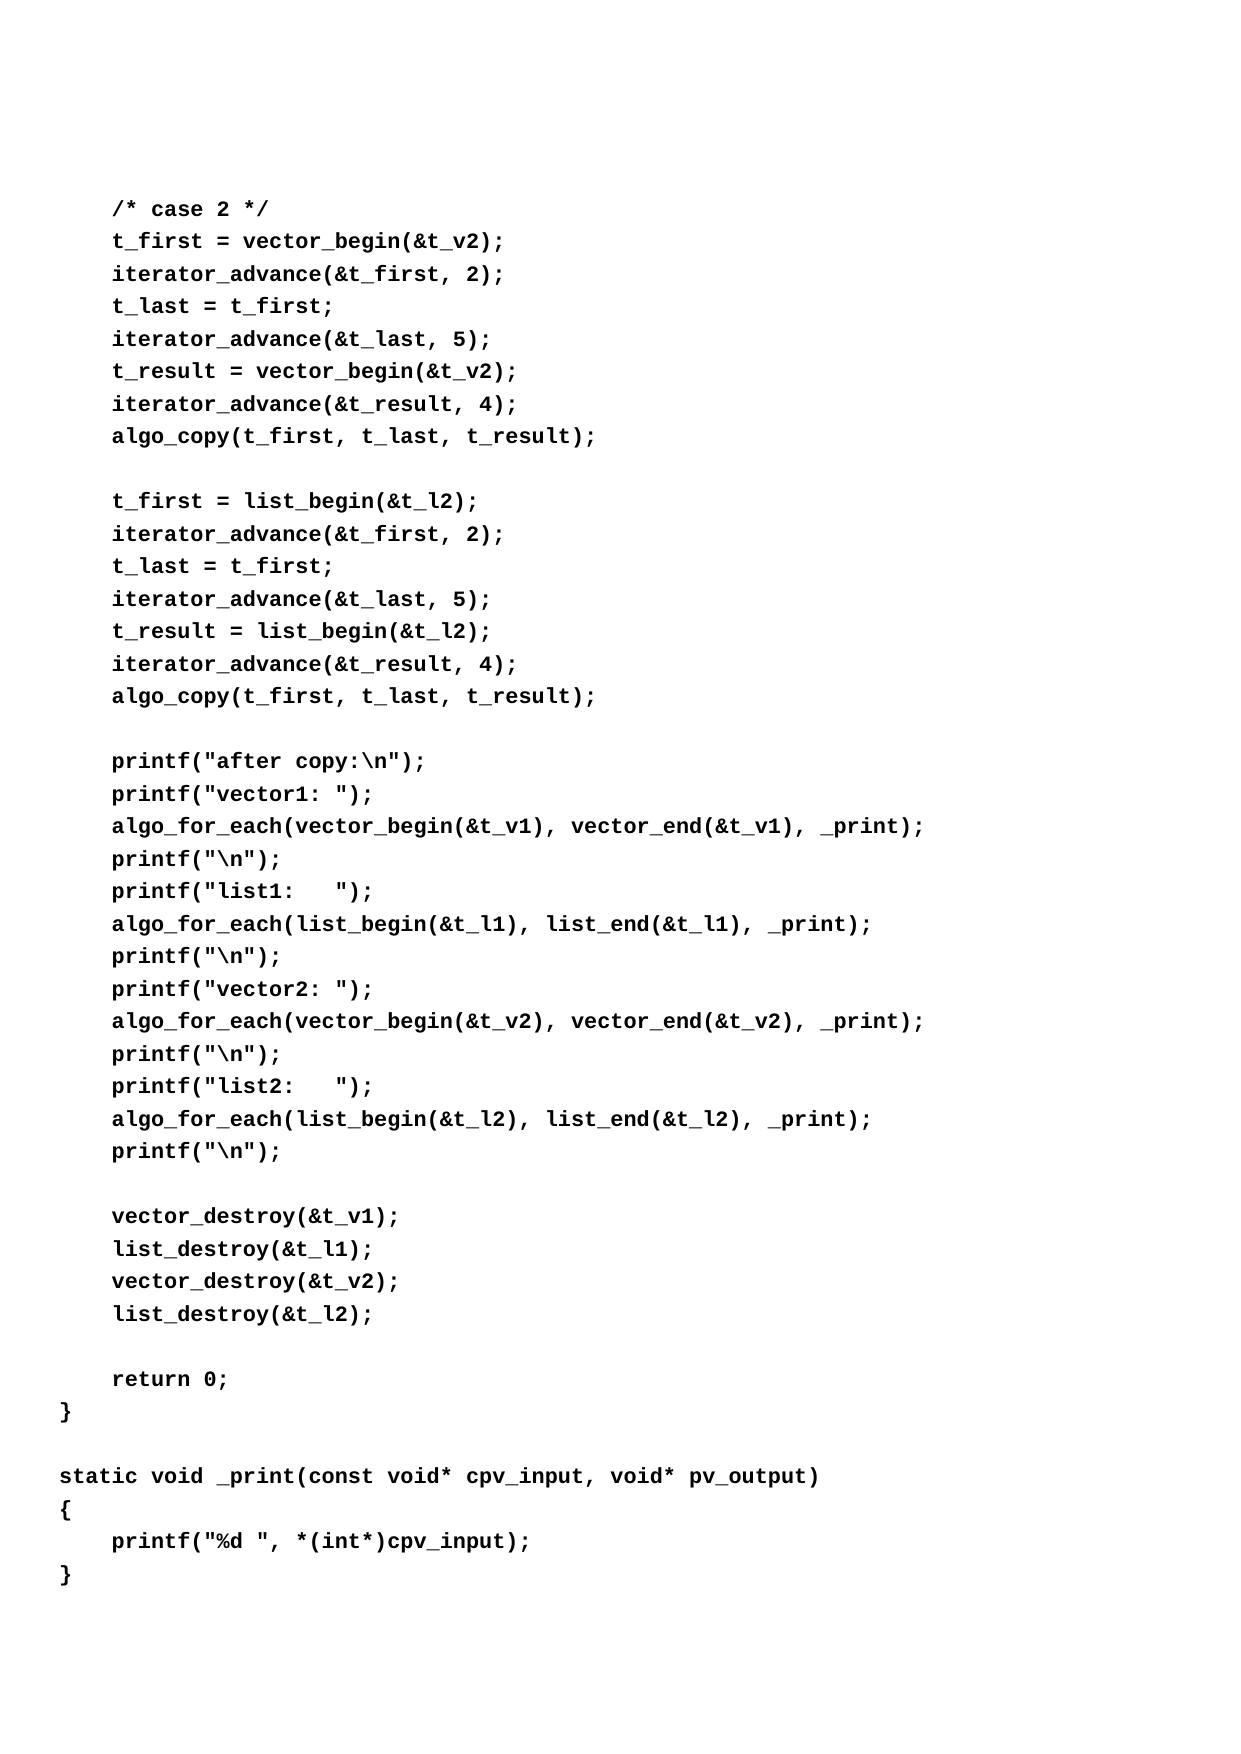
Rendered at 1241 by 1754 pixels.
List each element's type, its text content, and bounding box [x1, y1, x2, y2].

text } [59, 1559, 1181, 1592]
text printf("%d ", *(int*)cpv_input); [59, 1527, 1181, 1559]
text vector_destroy(&t_v1); [59, 1202, 1181, 1234]
text } [59, 1397, 1181, 1429]
text printf("\n"); [59, 942, 1181, 974]
text printf("after copy:\n"); [59, 747, 1181, 779]
text list_destroy(&t_l2); [59, 1299, 1181, 1332]
text iterator_advance(&t_first, 2); [59, 519, 1181, 552]
text t_result = list_begin(&t_l2); [59, 617, 1181, 649]
text /* case 2 */ [59, 194, 1181, 227]
text iterator_advance(&t_first, 2); [59, 259, 1181, 292]
text t_first = list_begin(&t_l2); [59, 487, 1181, 519]
text t_last = t_first; [59, 552, 1181, 584]
text iterator_advance(&t_result, 4); [59, 389, 1181, 422]
text algo_for_each(vector_begin(&t_v2), vector_end(&t_v2), _print); [59, 1007, 1181, 1039]
text t_result = vector_begin(&t_v2); [59, 357, 1181, 389]
text vector_destroy(&t_v2); [59, 1267, 1181, 1299]
text static void _print(const void* cpv_input, void* pv_output) [59, 1462, 1181, 1494]
text t_last = t_first; [59, 292, 1181, 324]
text algo_for_each(list_begin(&t_l2), list_end(&t_l2), _print); [59, 1104, 1181, 1137]
text list_destroy(&t_l1); [59, 1234, 1181, 1267]
text algo_copy(t_first, t_last, t_result); [59, 682, 1181, 714]
text printf("\n"); [59, 1137, 1181, 1169]
text printf("list1: "); [59, 877, 1181, 909]
text printf("\n"); [59, 1039, 1181, 1072]
text t_first = vector_begin(&t_v2); [59, 227, 1181, 259]
text printf("vector1: "); [59, 779, 1181, 812]
text iterator_advance(&t_last, 5); [59, 324, 1181, 357]
text printf("list2: "); [59, 1072, 1181, 1104]
text algo_copy(t_first, t_last, t_result); [59, 422, 1181, 454]
text { [59, 1494, 1181, 1527]
text algo_for_each(list_begin(&t_l1), list_end(&t_l1), _print); [59, 909, 1181, 942]
text printf("\n"); [59, 844, 1181, 877]
text iterator_advance(&t_last, 5); [59, 584, 1181, 617]
text algo_for_each(vector_begin(&t_v1), vector_end(&t_v1), _print); [59, 812, 1181, 844]
text iterator_advance(&t_result, 4); [59, 649, 1181, 682]
text printf("vector2: "); [59, 974, 1181, 1007]
text return 0; [59, 1364, 1181, 1397]
